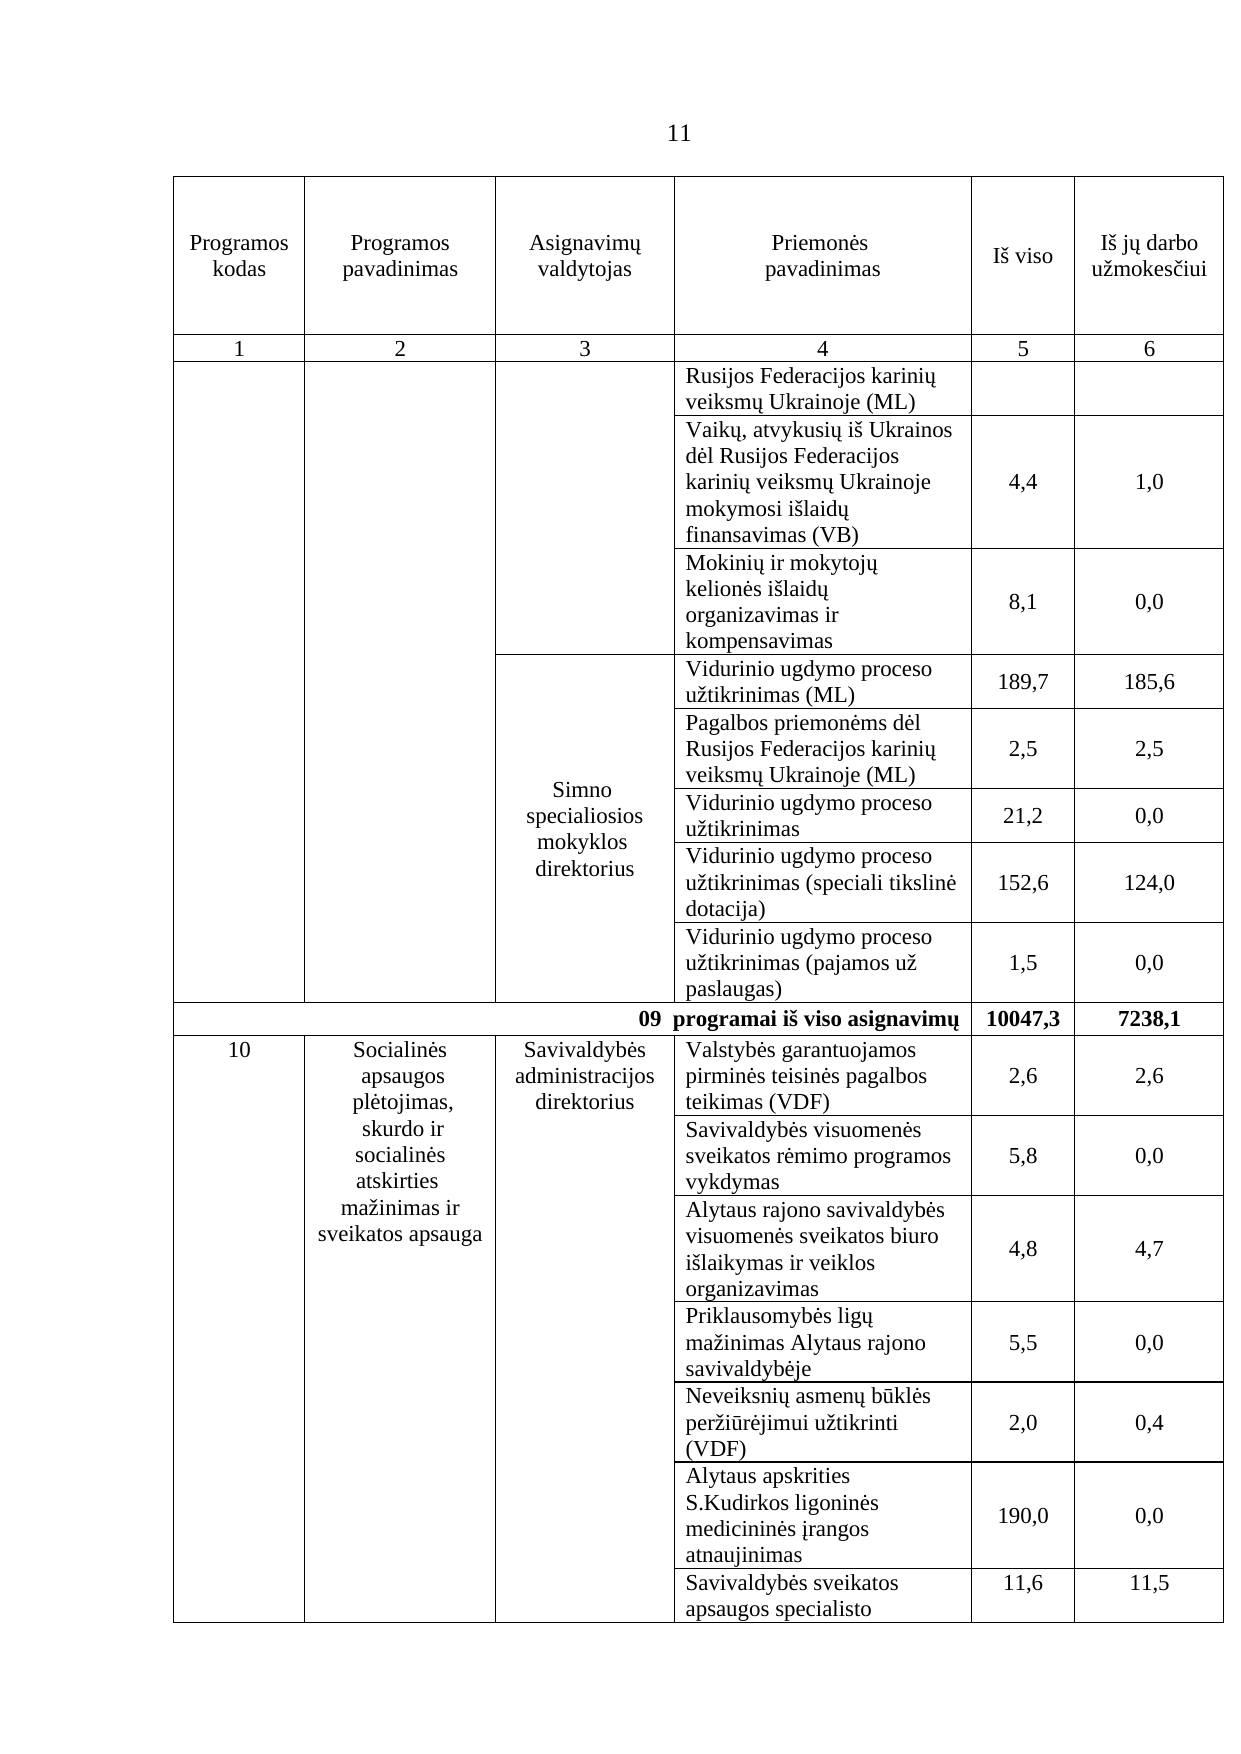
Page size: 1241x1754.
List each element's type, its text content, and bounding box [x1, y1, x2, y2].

table_cell 21,2 [972, 789, 1074, 842]
table_cell 4,4 [972, 416, 1074, 547]
table_cell 10 [174, 1036, 304, 1622]
table_cell Vidurinio ugdymo proceso užtikrinimas (ML) [675, 655, 971, 708]
table_cell 11,5 [1075, 1569, 1223, 1622]
table_cell Socialinės apsaugos plėtojimas, skurdo ir socialinės atskirties mažinimas ir sveikatos apsauga [305, 1036, 495, 1622]
table_cell 0,0 [1075, 1463, 1223, 1568]
table_cell 0,0 [1075, 1116, 1223, 1195]
table_header Programos pavadinimas [305, 177, 495, 333]
table_cell 2,5 [972, 709, 1074, 788]
table_header Priemonės pavadinimas [675, 177, 971, 333]
table_cell Priklausomybės ligų mažinimas Alytaus rajono savivaldybėje [675, 1302, 971, 1381]
table_cell 6 [1075, 335, 1223, 361]
table_cell Savivaldybės sveikatos apsaugos specialisto [675, 1569, 971, 1622]
table_cell 5,5 [972, 1302, 1074, 1381]
table_cell [305, 362, 495, 1002]
table_cell 10047,3 [972, 1003, 1074, 1034]
table_cell Neveiksnių asmenų būklės peržiūrėjimui užtikrinti (VDF) [675, 1383, 971, 1461]
table_cell 2,5 [1075, 709, 1223, 788]
table_cell 185,6 [1075, 655, 1223, 708]
table_cell 0,0 [1075, 923, 1223, 1002]
table_header Iš viso [972, 177, 1074, 333]
table_cell 124,0 [1075, 843, 1223, 922]
table_cell 0,0 [1075, 789, 1223, 842]
table_cell 4,8 [972, 1196, 1074, 1301]
table_cell Rusijos Federacijos karinių veiksmų Ukrainoje (ML) [675, 362, 971, 415]
table_cell 11,6 [972, 1569, 1074, 1622]
table_cell 8,1 [972, 549, 1074, 654]
table_cell 2 [305, 335, 495, 361]
table_cell Pagalbos priemonėms dėl Rusijos Federacijos karinių veiksmų Ukrainoje (ML) [675, 709, 971, 788]
table_cell Mokinių ir mokytojų kelionės išlaidų organizavimas ir kompensavimas [675, 549, 971, 654]
table_cell Simno specialiosios mokyklos direktorius [496, 655, 674, 1002]
table_cell Savivaldybės administracijos direktorius [496, 1036, 674, 1622]
table_cell 3 [496, 335, 674, 361]
table_cell [174, 362, 304, 1002]
table_cell 7238,1 [1075, 1003, 1223, 1034]
table_cell 4,7 [1075, 1196, 1223, 1301]
table_cell 5,8 [972, 1116, 1074, 1195]
table_cell 1,0 [1075, 416, 1223, 547]
table_cell 2,6 [1075, 1036, 1223, 1115]
table_cell 190,0 [972, 1463, 1074, 1568]
table_cell 2,0 [972, 1383, 1074, 1461]
table_cell 2,6 [972, 1036, 1074, 1115]
table_cell 0,0 [1075, 1302, 1223, 1381]
table_cell Valstybės garantuojamos pirminės teisinės pagalbos teikimas (VDF) [675, 1036, 971, 1115]
table_cell Alytaus rajono savivaldybės visuomenės sveikatos biuro išlaikymas ir veiklos organizavimas [675, 1196, 971, 1301]
table_cell Vidurinio ugdymo proceso užtikrinimas [675, 789, 971, 842]
table_cell 09 programai iš viso asignavimų [174, 1003, 971, 1034]
table_cell Vidurinio ugdymo proceso užtikrinimas (pajamos už paslaugas) [675, 923, 971, 1002]
table_cell 1,5 [972, 923, 1074, 1002]
table_cell Vaikų, atvykusių iš Ukrainos dėl Rusijos Federacijos karinių veiksmų Ukrainoje mokymosi išlaidų finansavimas (VB) [675, 416, 971, 547]
table_header Asignavimų valdytojas [496, 177, 674, 333]
table_cell Alytaus apskrities S.Kudirkos ligoninės medicininės įrangos atnaujinimas [675, 1463, 971, 1568]
table_cell 5 [972, 335, 1074, 361]
table_cell [972, 362, 1074, 415]
table_header Programos kodas [174, 177, 304, 333]
table_cell 1 [174, 335, 304, 361]
table_cell 4 [675, 335, 971, 361]
table_cell 152,6 [972, 843, 1074, 922]
table_cell 189,7 [972, 655, 1074, 708]
table_cell [496, 362, 674, 654]
table_cell [1075, 362, 1223, 415]
table_cell Savivaldybės visuomenės sveikatos rėmimo programos vykdymas [675, 1116, 971, 1195]
table_header Iš jų darbo užmokesčiui [1075, 177, 1223, 333]
table_cell 0,0 [1075, 549, 1223, 654]
table_cell Vidurinio ugdymo proceso užtikrinimas (speciali tikslinė dotacija) [675, 843, 971, 922]
table_cell 0,4 [1075, 1383, 1223, 1461]
